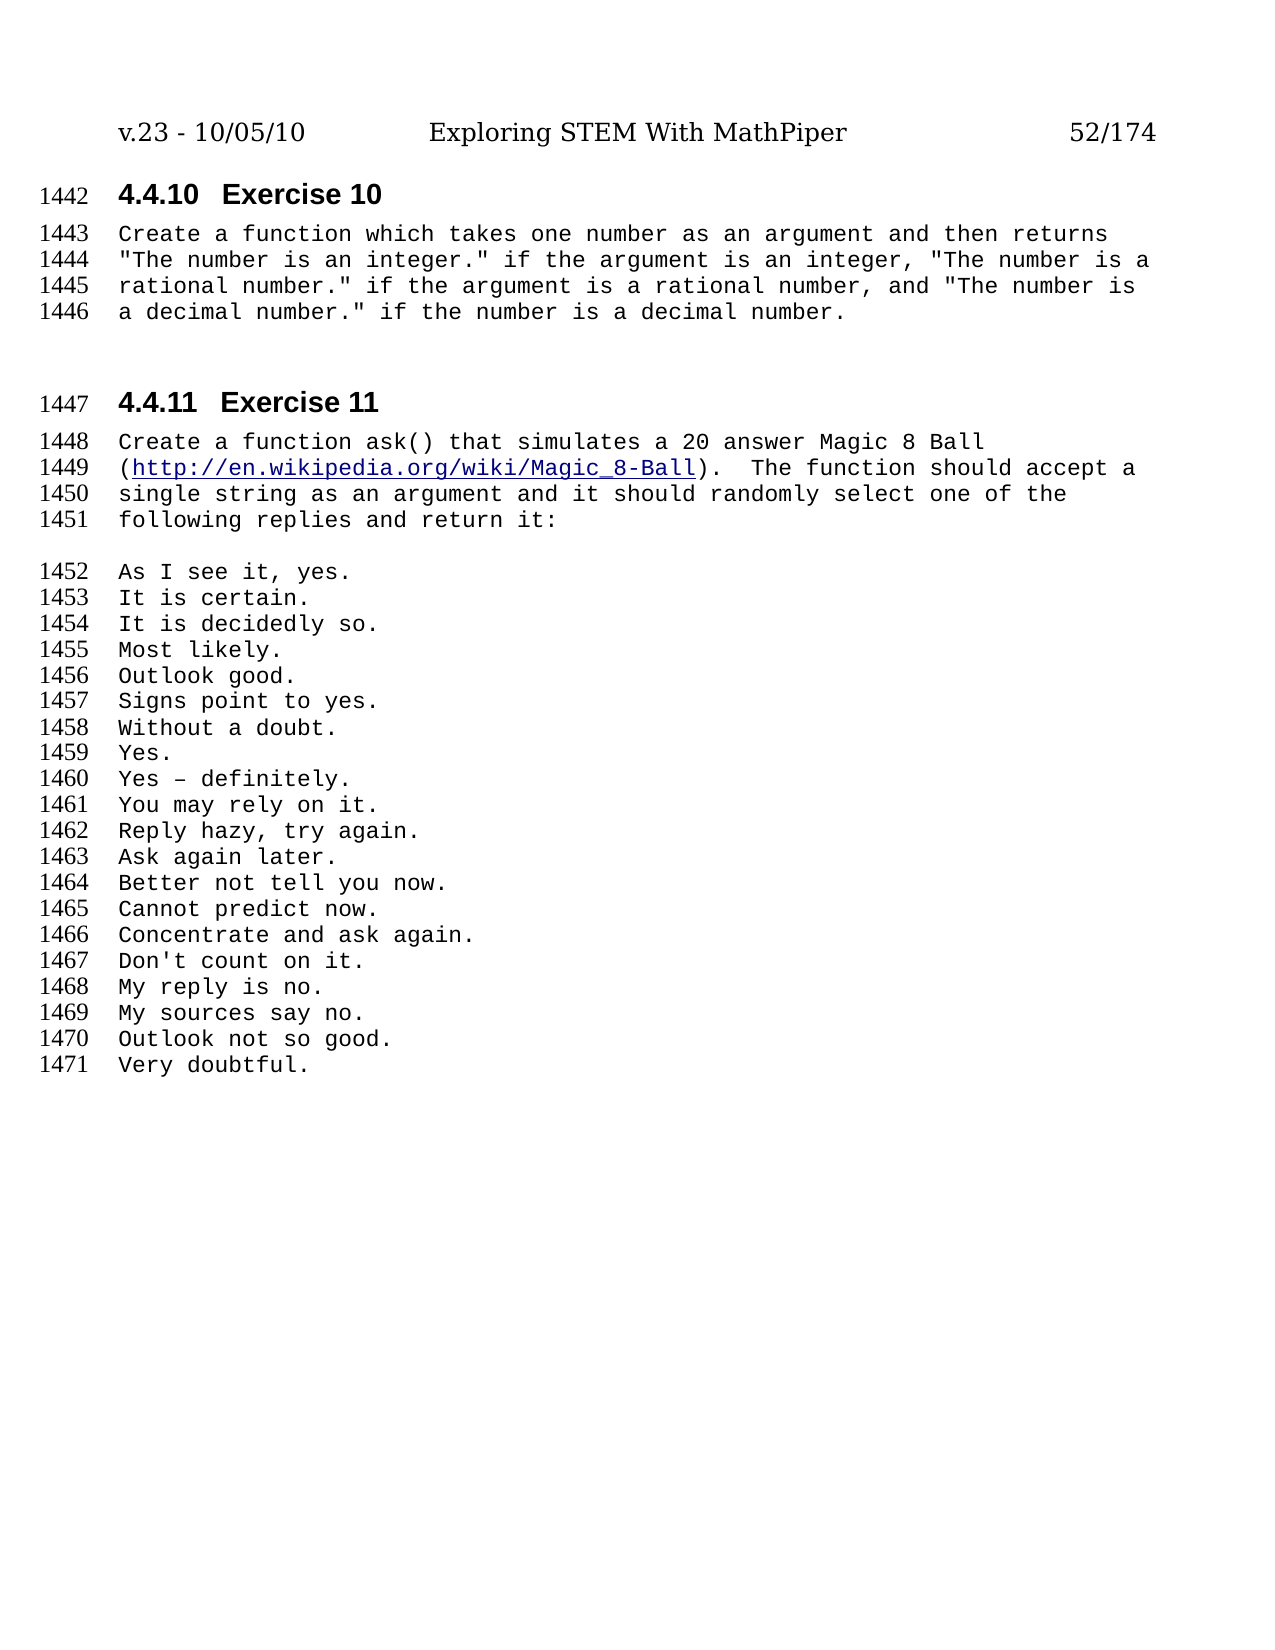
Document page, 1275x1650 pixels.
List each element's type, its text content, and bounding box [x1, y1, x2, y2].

text Outlook not so good. [118, 1027, 1157, 1053]
text It is decidedly so. [118, 612, 1157, 638]
text My reply is no. [118, 975, 1157, 1001]
subtitle Exercise 11 [118, 385, 1157, 418]
text Very doubtful. [118, 1053, 1157, 1079]
text Most likely. [118, 638, 1157, 664]
text Better not tell you now. [118, 871, 1157, 897]
text As I see it, yes. [118, 560, 1157, 586]
text Reply hazy, try again. [118, 819, 1157, 846]
subtitle Exercise 10 [118, 177, 1157, 210]
text Without a doubt. [118, 716, 1157, 742]
text Ask again later. [118, 846, 1157, 871]
text Signs point to yes. [118, 690, 1157, 716]
text Outlook good. [118, 664, 1157, 690]
text Yes – definitely. [118, 768, 1157, 794]
text Cannot predict now. [118, 897, 1157, 923]
text It is certain. [118, 586, 1157, 612]
text My sources say no. [118, 1001, 1157, 1027]
text Yes. [118, 742, 1157, 768]
text Concentrate and ask again. [118, 923, 1157, 949]
text You may rely on it. [118, 794, 1157, 819]
text Create a function ask() that simulates a 20 answer Magic 8 Ball (http://en.wikipedia.org/wiki/Magic_8-Ball). The function should accept a single string as an argument and it should randomly select one of the following replies and return it: [118, 431, 1157, 534]
text Don't count on it. [118, 949, 1157, 975]
text Create a function which takes one number as an argument and then returns "The number is an integer." if the argument is an integer, "The number is a rational number." if the argument is a rational number, and "The number is a decimal number." if the number is a decimal number. [118, 222, 1157, 326]
